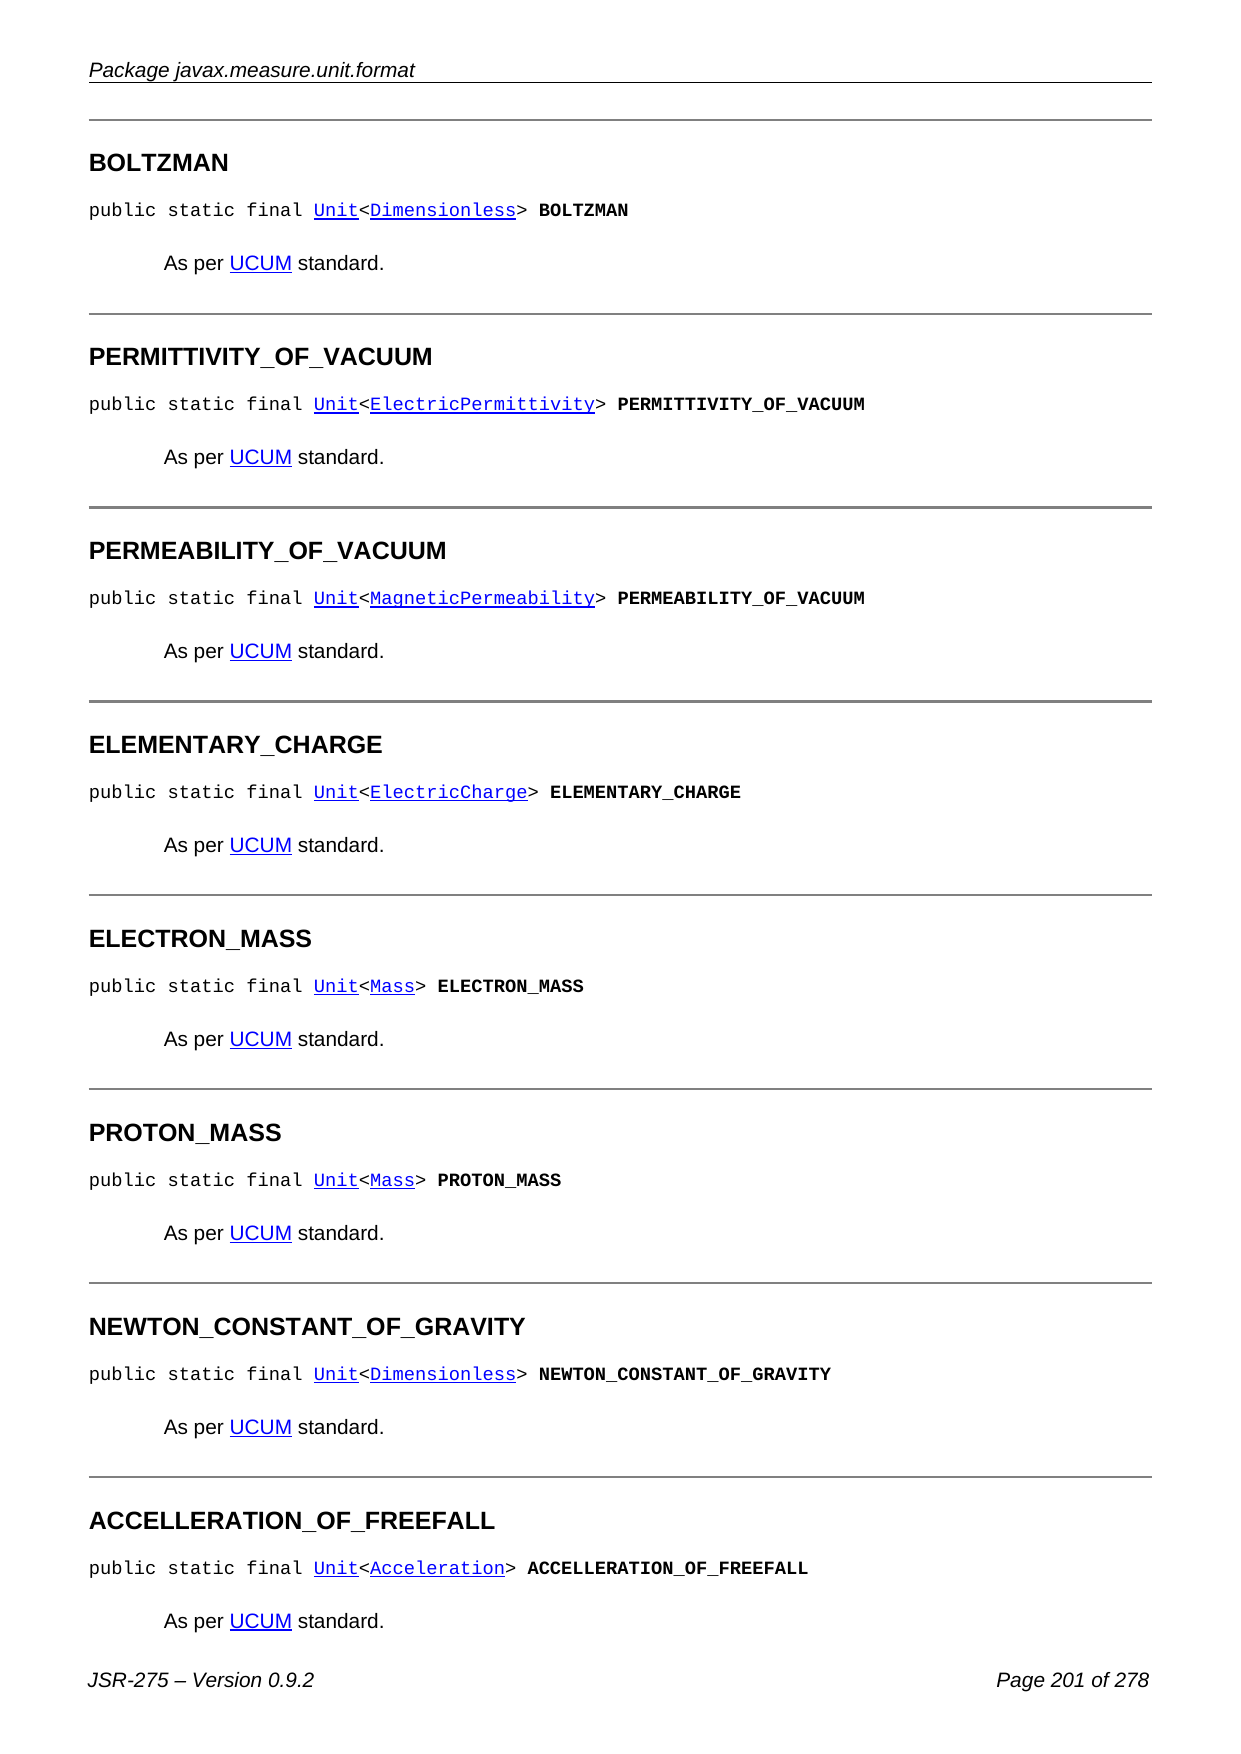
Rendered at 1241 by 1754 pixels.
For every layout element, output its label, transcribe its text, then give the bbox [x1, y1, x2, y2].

text public static final Unit<MagneticPermeability> PERMEABILITY_OF_VACUUM [88, 589, 1152, 610]
subtitle NEWTON_CONSTANT_OF_GRAVITY [88, 1313, 1152, 1341]
text As per UCUM standard. [163, 251, 1152, 275]
subtitle PROTON_MASS [88, 1119, 1152, 1147]
subtitle PERMEABILITY_OF_VACUUM [88, 537, 1152, 565]
text public static final Unit<ElectricCharge> ELEMENTARY_CHARGE [88, 783, 1152, 804]
subtitle BOLTZMAN [88, 149, 1152, 177]
text public static final Unit<Dimensionless> BOLTZMAN [88, 201, 1152, 222]
subtitle ELEMENTARY_CHARGE [88, 731, 1152, 759]
text As per UCUM standard. [163, 1221, 1152, 1244]
text public static final Unit<Mass> ELECTRON_MASS [88, 977, 1152, 998]
subtitle ELECTRON_MASS [88, 925, 1152, 953]
text public static final Unit<Acceleration> ACCELLERATION_OF_FREEFALL [88, 1559, 1152, 1580]
text public static final Unit<ElectricPermittivity> PERMITTIVITY_OF_VACUUM [88, 395, 1152, 416]
text As per UCUM standard. [163, 1415, 1152, 1438]
text As per UCUM standard. [163, 833, 1152, 857]
text public static final Unit<Mass> PROTON_MASS [88, 1171, 1152, 1192]
subtitle ACCELLERATION_OF_FREEFALL [88, 1507, 1152, 1534]
text As per UCUM standard. [163, 639, 1152, 663]
text public static final Unit<Dimensionless> NEWTON_CONSTANT_OF_GRAVITY [88, 1365, 1152, 1386]
text As per UCUM standard. [163, 1609, 1152, 1632]
text As per UCUM standard. [163, 445, 1152, 469]
subtitle PERMITTIVITY_OF_VACUUM [88, 343, 1152, 371]
text As per UCUM standard. [163, 1027, 1152, 1051]
